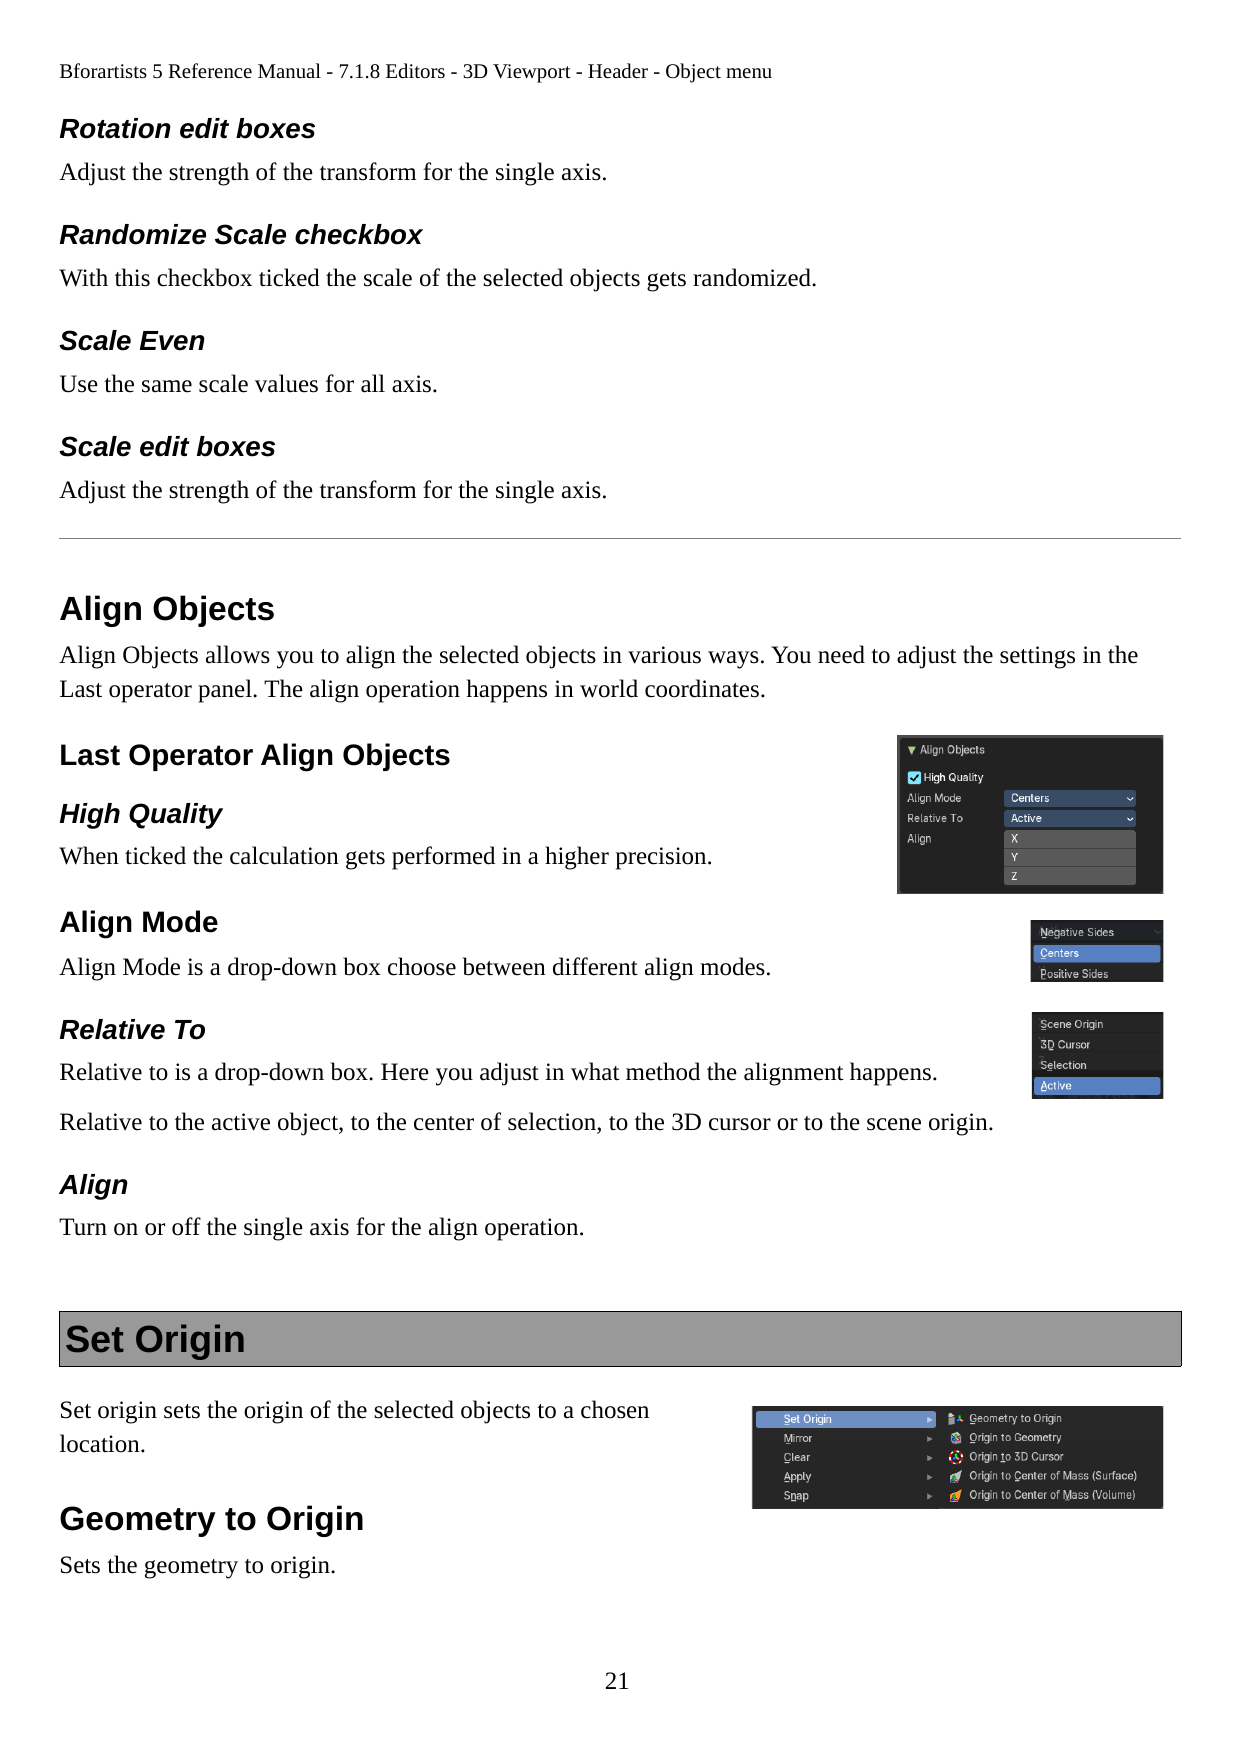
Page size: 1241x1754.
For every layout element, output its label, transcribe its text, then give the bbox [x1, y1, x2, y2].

text Relative to is a drop-down box. Here you adjust in what method the alignment happens. [59, 1057, 1031, 1086]
subtitle Last Operator Align Objects [59, 738, 897, 772]
subtitle High Quality [59, 797, 897, 829]
subtitle Align Mode [59, 905, 1181, 939]
subtitle Align Objects [59, 589, 1181, 627]
picture [1031, 1012, 1164, 1099]
picture [751, 1406, 1164, 1509]
text Align Objects allows you to align the selected objects in various ways. You need to adjust the settings in the Last operator panel. The align operation happens in world coordinates. [59, 640, 1181, 703]
subtitle [1164, 1013, 1181, 1045]
subtitle Relative To [59, 1013, 1031, 1045]
subtitle Scale Even [59, 324, 1181, 356]
text Adjust the strength of the transform for the single axis. [59, 157, 1181, 186]
text When ticked the calculation gets performed in a higher precision. [59, 841, 897, 870]
text Use the same scale values for all axis. [59, 369, 1181, 398]
text Sets the geometry to origin. [59, 1550, 1181, 1579]
picture [897, 735, 1164, 894]
subtitle Align [59, 1168, 1181, 1200]
text Align Mode is a drop-down box choose between different align modes. [59, 952, 1030, 980]
text Adjust the strength of the transform for the single axis. [59, 475, 1181, 503]
subtitle [1164, 797, 1181, 829]
text Turn on or off the single axis for the align operation. [59, 1212, 1181, 1241]
text Relative to the active object, to the center of selection, to the 3D cursor or to the scene origin. [59, 1107, 1181, 1135]
subtitle [1164, 738, 1181, 772]
subtitle Randomize Scale checkbox [59, 218, 1181, 250]
picture [1030, 920, 1164, 982]
table_header Set Origin [60, 1312, 1181, 1366]
text With this checkbox ticked the scale of the selected objects gets randomized. [59, 263, 1181, 292]
text Set origin sets the origin of the selected objects to a chosen location. [59, 1395, 1181, 1458]
subtitle Rotation edit boxes [59, 113, 1181, 144]
subtitle Geometry to Origin [59, 1499, 1181, 1538]
subtitle Scale edit boxes [59, 430, 1181, 462]
